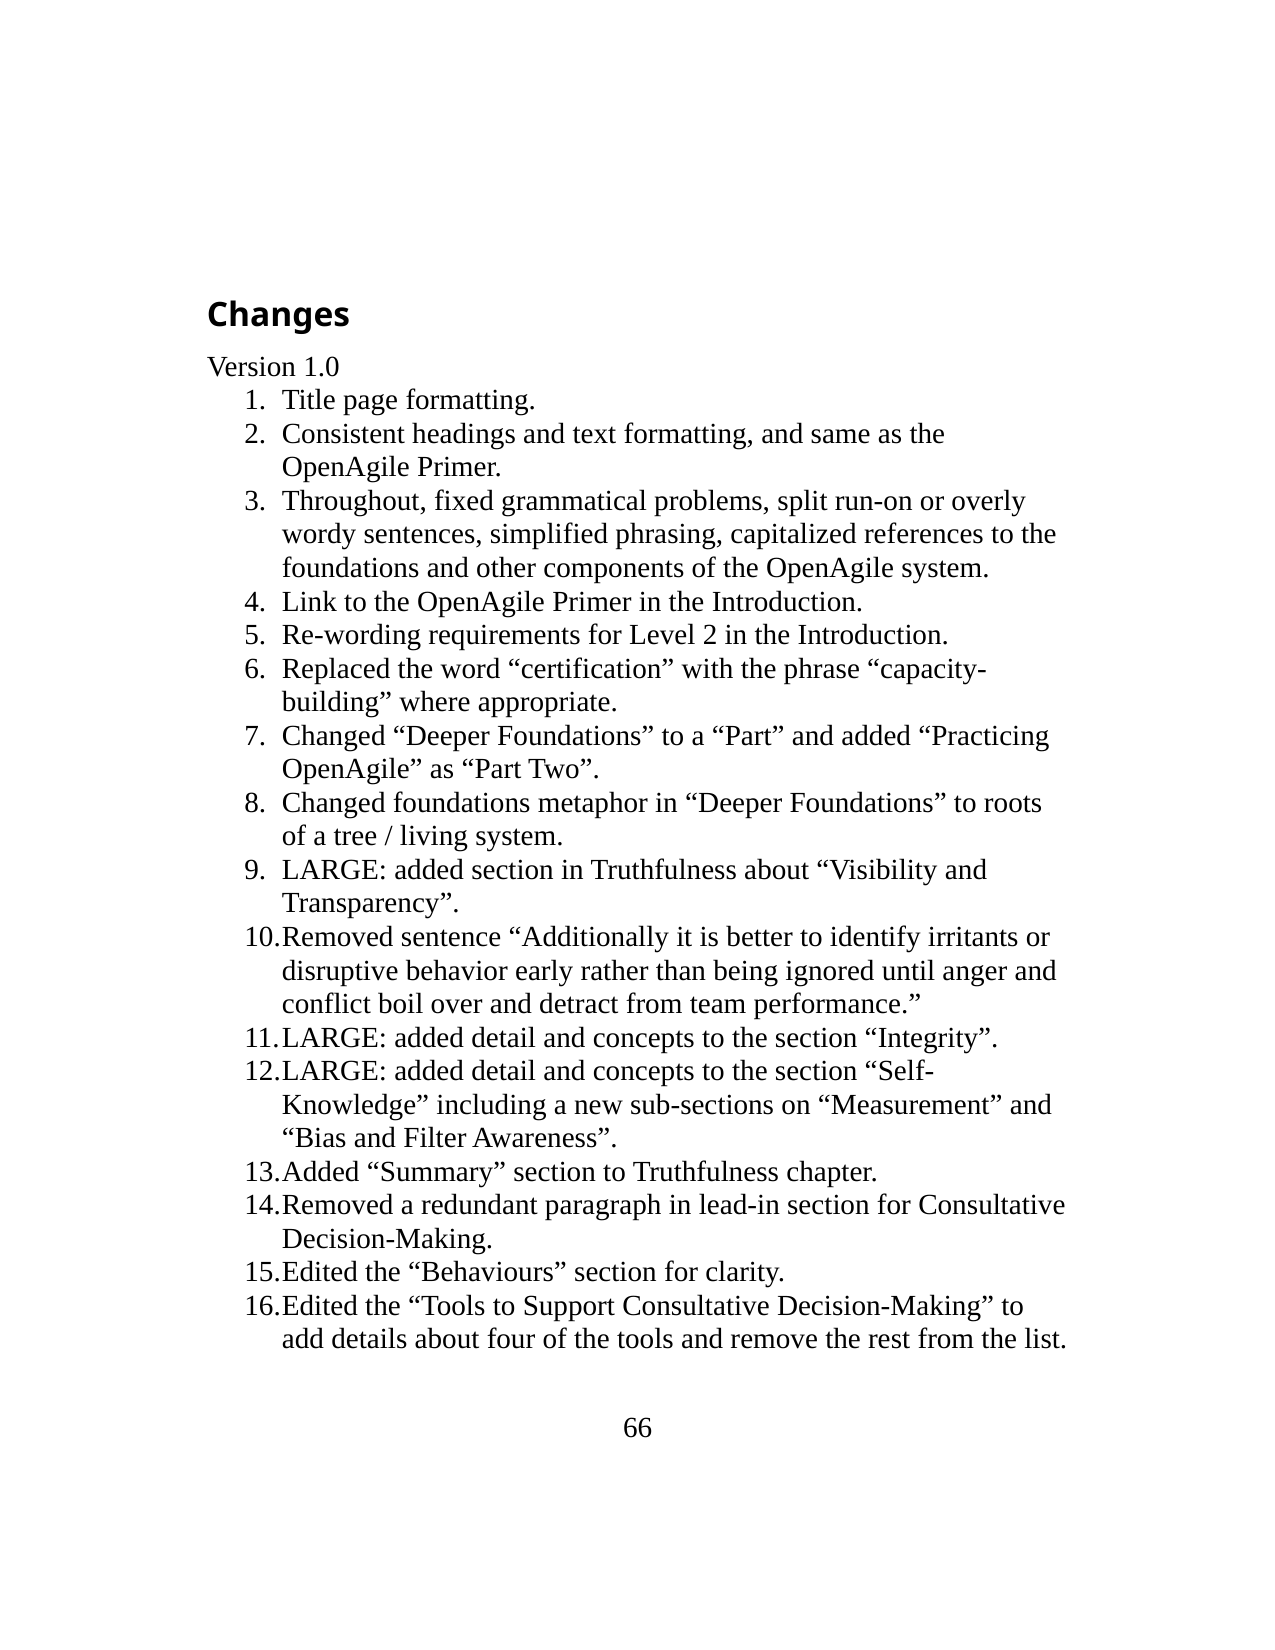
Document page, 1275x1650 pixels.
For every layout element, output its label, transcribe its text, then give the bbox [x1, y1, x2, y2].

list Edited the “Tools to Support Consultative Decision-Making” to add details about four of the tools and remove the rest from the list. [244, 1288, 1068, 1355]
text Version 1.0 [207, 349, 1068, 382]
list LARGE: added detail and concepts to the section “Self-Knowledge” including a new sub-sections on “Measurement” and “Bias and Filter Awareness”. [244, 1053, 1068, 1154]
list Changed foundations metaphor in “Deeper Foundations” to roots of a tree / living system. [244, 785, 1068, 852]
list Re-wording requirements for Level 2 in the Introduction. [244, 617, 1068, 651]
list Changed “Deeper Foundations” to a “Part” and added “Practicing OpenAgile” as “Part Two”. [244, 718, 1068, 785]
list Removed sentence “Additionally it is better to identify irritants or disruptive behavior early rather than being ignored until anger and conflict boil over and detract from team performance.” [244, 919, 1068, 1020]
list Replaced the word “certification” with the phrase “capacity-building” where appropriate. [244, 651, 1068, 718]
list Link to the OpenAgile Primer in the Introduction. [244, 584, 1068, 617]
subtitle Changes [207, 291, 1068, 336]
list Throughout, fixed grammatical problems, split run-on or overly wordy sentences, simplified phrasing, capitalized references to the foundations and other components of the OpenAgile system. [244, 483, 1068, 584]
list Removed a redundant paragraph in lead-in section for Consultative Decision-Making. [244, 1187, 1068, 1254]
list Added “Summary” section to Truthfulness chapter. [244, 1154, 1068, 1187]
list LARGE: added section in Truthfulness about “Visibility and Transparency”. [244, 852, 1068, 919]
list Consistent headings and text formatting, and same as the OpenAgile Primer. [244, 416, 1068, 483]
list LARGE: added detail and concepts to the section “Integrity”. [244, 1020, 1068, 1053]
list Edited the “Behaviours” section for clarity. [244, 1254, 1068, 1288]
list Title page formatting. [244, 382, 1068, 416]
